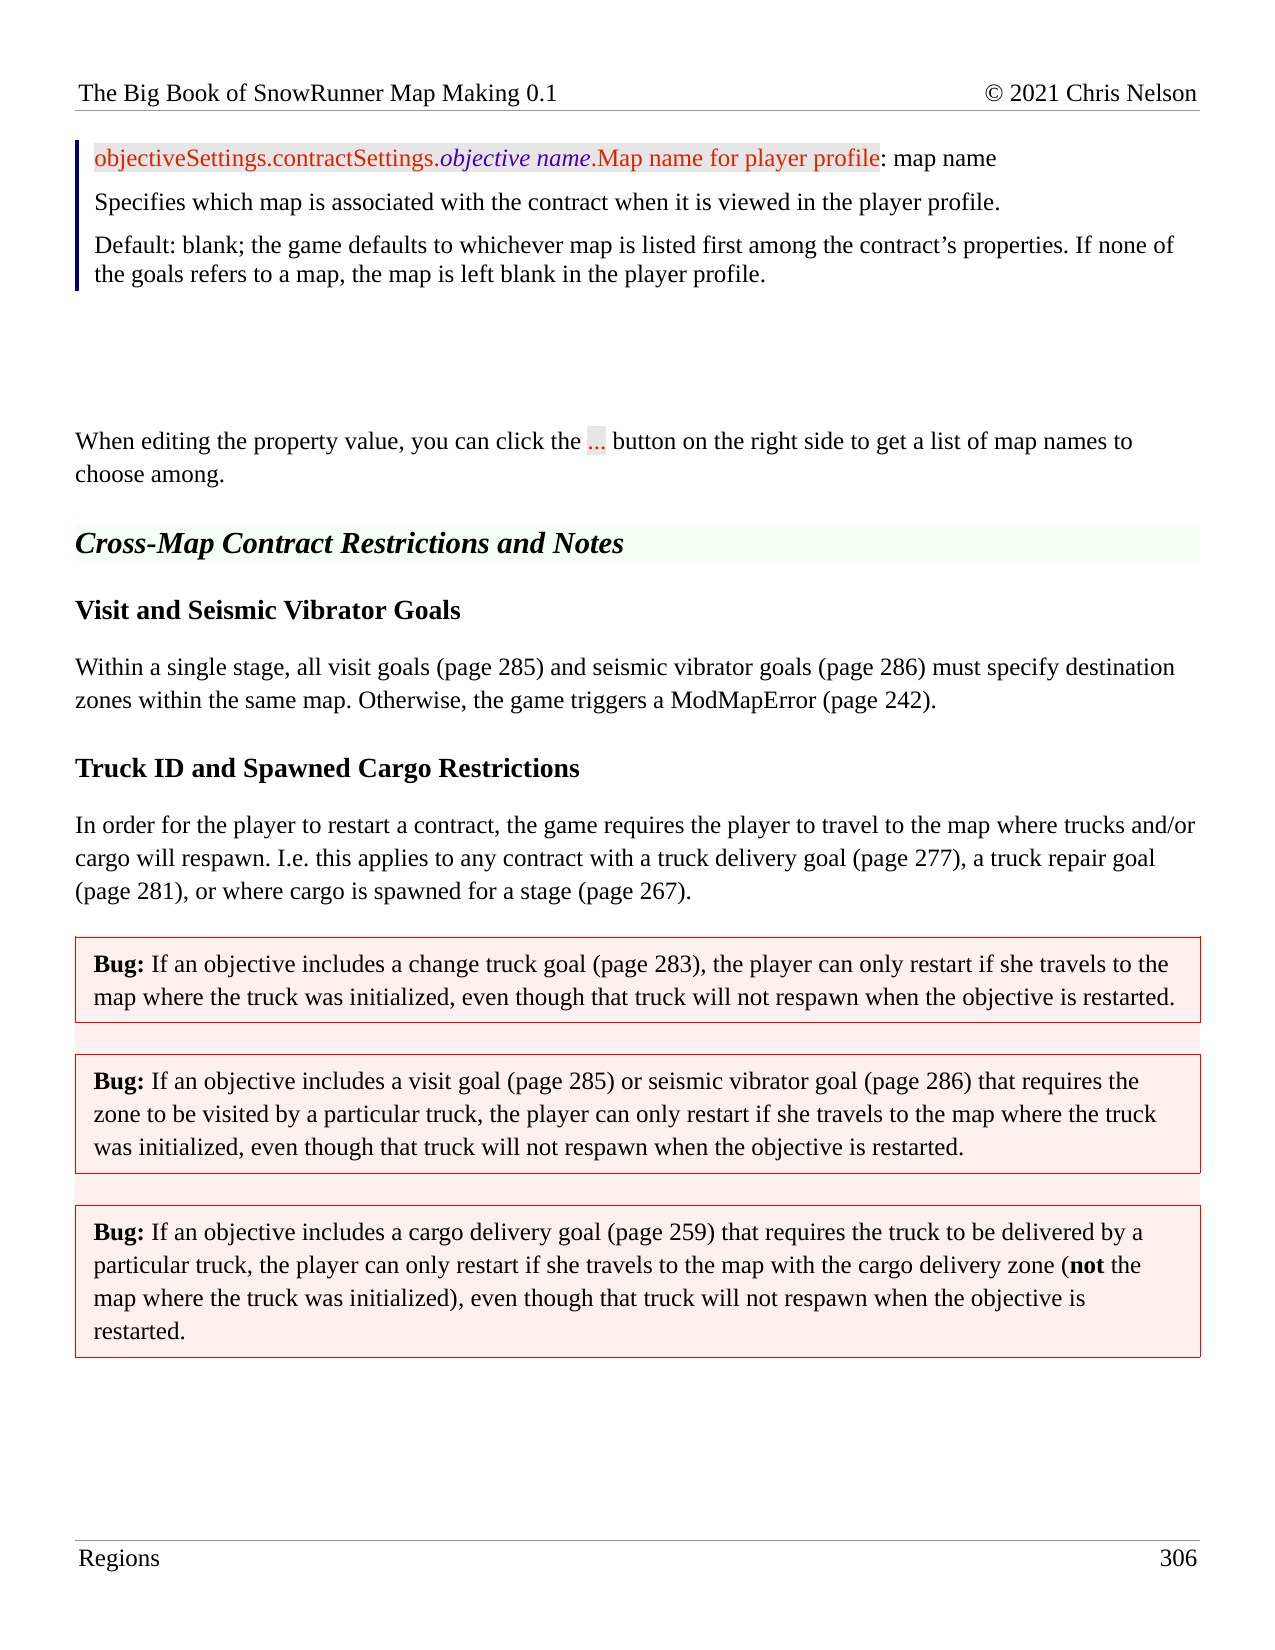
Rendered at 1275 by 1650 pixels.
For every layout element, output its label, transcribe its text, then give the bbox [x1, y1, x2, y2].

list If an objective includes a visit goal (page 285) or seismic vibrator goal (page 286) that requires the zone to be visited by a particular truck, the player can only restart if she travels to the map where the truck was initialized, even though that truck will not respawn when the objective is restarted. [76, 1055, 1200, 1173]
text Specifies which map is associated with the contract when it is viewed in the player profile. [79, 184, 1200, 215]
subtitle Cross-Map Contract Restrictions and Notes [75, 525, 1200, 561]
text Within a single stage, all visit goals (page 285) and seismic vibrator goals (page 286) must specify destination zones within the same map. Otherwise, the game triggers a ModMapError (page 242). [75, 652, 1200, 714]
text objectiveSettings.contractSettings.objective name.Map name for player profile: map name [79, 140, 1200, 172]
subtitle Truck ID and Spawned Cargo Restrictions [75, 751, 1200, 783]
list If an objective includes a change truck goal (page 283), the player can only restart if she travels to the map where the truck was initialized, even though that truck will not respawn when the objective is restarted. [76, 938, 1200, 1022]
subtitle Visit and Seismic Vibrator Goals [75, 593, 1200, 625]
text When editing the property value, you can click the ... button on the right side to get a list of map names to choose among. [75, 426, 1200, 488]
list If an objective includes a cargo delivery goal (page 259) that requires the truck to be delivered by a particular truck, the player can only restart if she travels to the map with the cargo delivery zone (not the map where the truck was initialized), even though that truck will not respawn when the objective is restarted. [76, 1206, 1200, 1357]
text Default: blank; the game defaults to whichever map is listed first among the contract’s properties. If none of the goals refers to a map, the map is left blank in the player profile. [79, 227, 1200, 291]
text In order for the player to restart a contract, the game requires the player to travel to the map where trucks and/or cargo will respawn. I.e. this applies to any contract with a truck delivery goal (page 277), a truck repair goal (page 281), or where cargo is spawned for a stage (page 267). [75, 810, 1200, 905]
